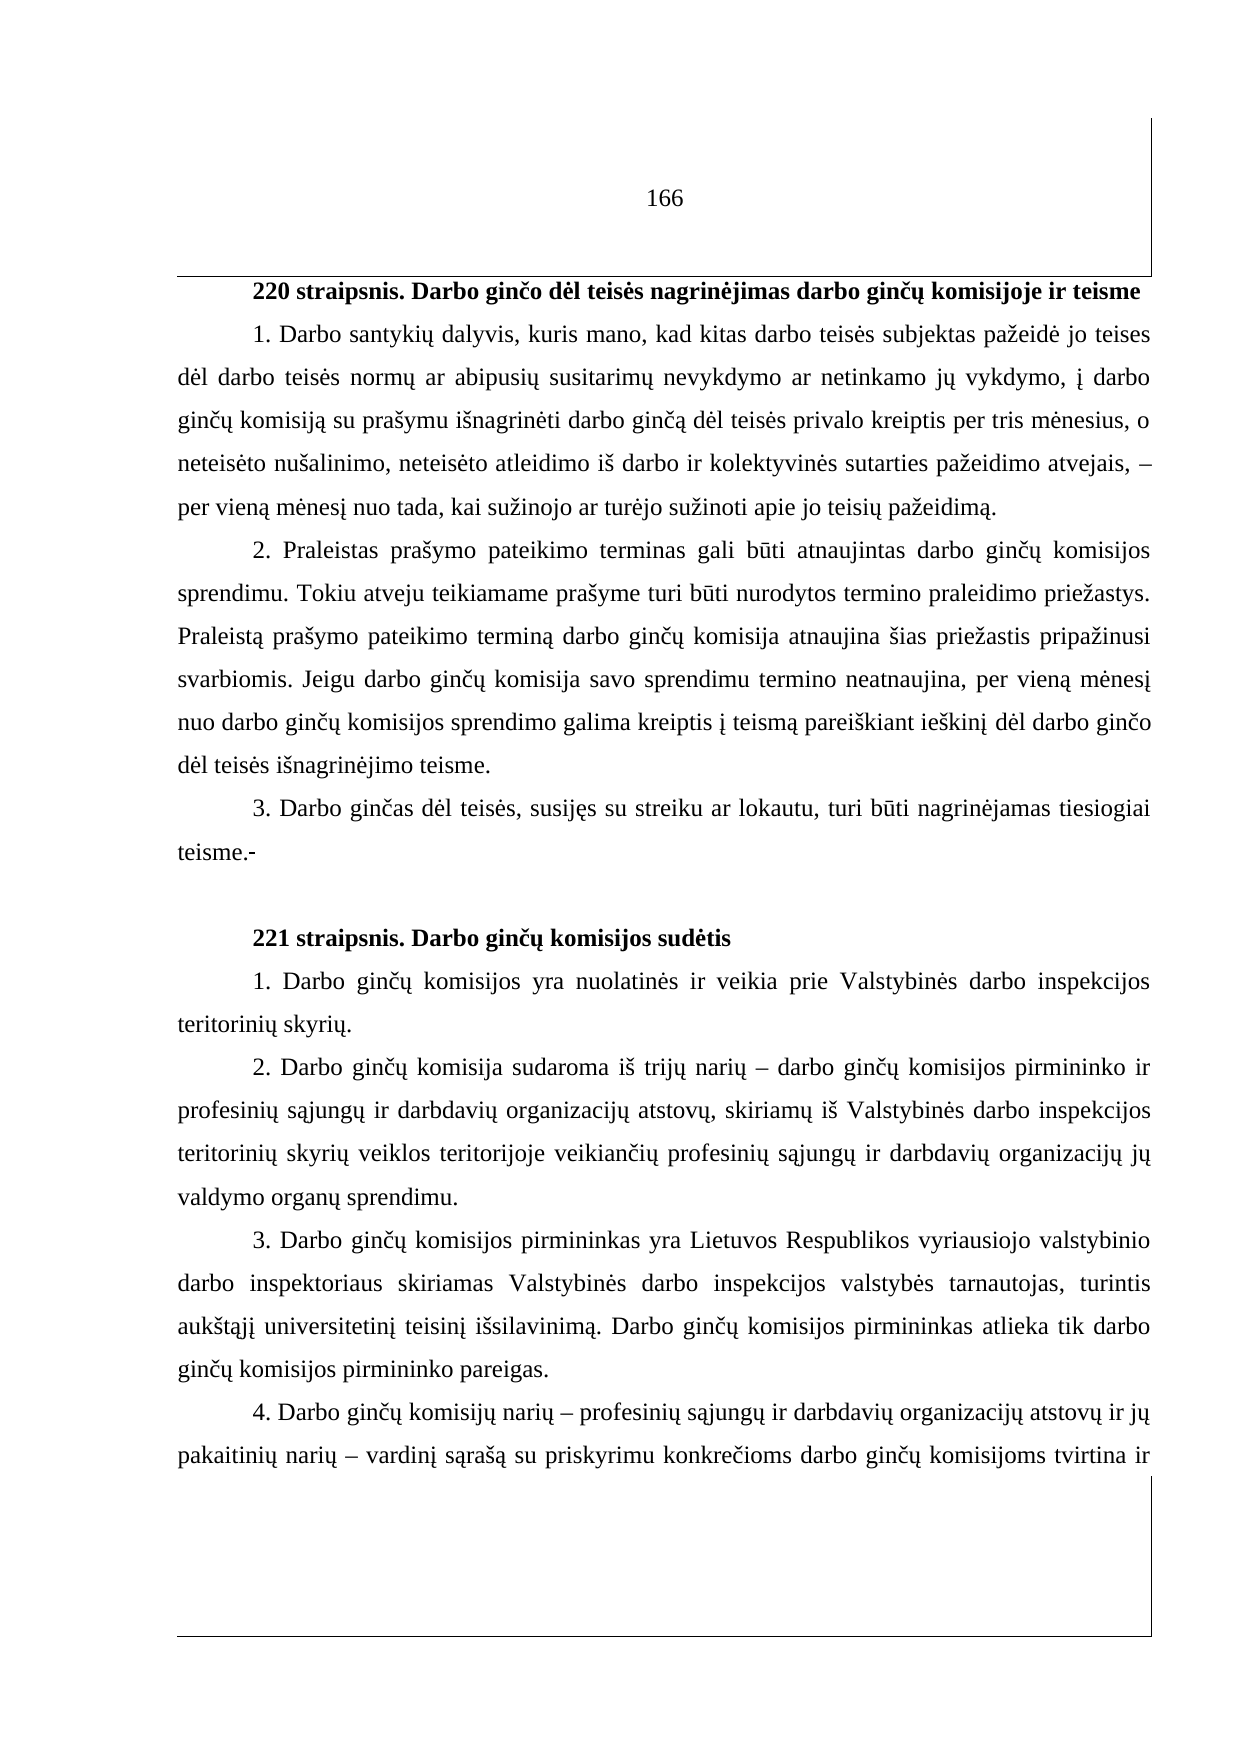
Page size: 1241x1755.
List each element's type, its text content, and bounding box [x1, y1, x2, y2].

text 4. Darbo ginčų komisijų narių – profesinių sąjungų ir darbdavių organizacijų atstovų ir jų pakaitinių narių – vardinį sąrašą su priskyrimu konkrečioms darbo ginčų komisijoms tvirtina ir [177, 1397, 1152, 1469]
text 1. Darbo santykių dalyvis, kuris mano, kad kitas darbo teisės subjektas pažeidė jo teises dėl darbo teisės normų ar abipusių susitarimų nevykdymo ar netinkamo jų vykdymo, į darbo ginčų komisiją su prašymu išnagrinėti darbo ginčą dėl teisės privalo kreiptis per tris mėnesius, o neteisėto nušalinimo, neteisėto atleidimo iš darbo ir kolektyvinės sutarties pažeidimo atvejais, –per vieną mėnesį nuo tada, kai sužinojo ar turėjo sužinoti apie jo teisių pažeidimą. [177, 319, 1152, 520]
text 3. Darbo ginčų komisijos pirmininkas yra Lietuvos Respublikos vyriausiojo valstybinio darbo inspektoriaus skiriamas Valstybinės darbo inspekcijos valstybės tarnautojas, turintis aukštąjį universitetinį teisinį išsilavinimą. Darbo ginčų komisijos pirmininkas atlieka tik darbo ginčų komisijos pirmininko pareigas. [177, 1225, 1152, 1383]
text 2. Darbo ginčų komisija sudaroma iš trijų narių – darbo ginčų komisijos pirmininko ir profesinių sąjungų ir darbdavių organizacijų atstovų, skiriamų iš Valstybinės darbo inspekcijos teritorinių skyrių veiklos teritorijoje veikiančių profesinių sąjungų ir darbdavių organizacijų jų valdymo organų sprendimu. [177, 1052, 1152, 1210]
text 1. Darbo ginčų komisijos yra nuolatinės ir veikia prie Valstybinės darbo inspekcijos teritorinių skyrių. [177, 966, 1152, 1038]
text 2. Praleistas prašymo pateikimo terminas gali būti atnaujintas darbo ginčų komisijos sprendimu. Tokiu atveju teikiamame prašyme turi būti nurodytos termino praleidimo priežastys. Praleistą prašymo pateikimo terminą darbo ginčų komisija atnaujina šias priežastis pripažinusi svarbiomis. Jeigu darbo ginčų komisija savo sprendimu termino neatnaujina, per vieną mėnesį nuo darbo ginčų komisijos sprendimo galima kreiptis į teismą pareiškiant ieškinį dėl darbo ginčo dėl teisės išnagrinėjimo teisme. [177, 535, 1152, 779]
subtitle 220 straipsnis. Darbo ginčo dėl teisės nagrinėjimas darbo ginčų komisijoje ir teisme [177, 276, 1152, 305]
text 3. Darbo ginčas dėl teisės, susijęs su streiku ar lokautu, turi būti nagrinėjamas tiesiogiai teisme. [177, 793, 1152, 865]
subtitle 221 straipsnis. Darbo ginčų komisijos sudėtis [177, 923, 1152, 952]
